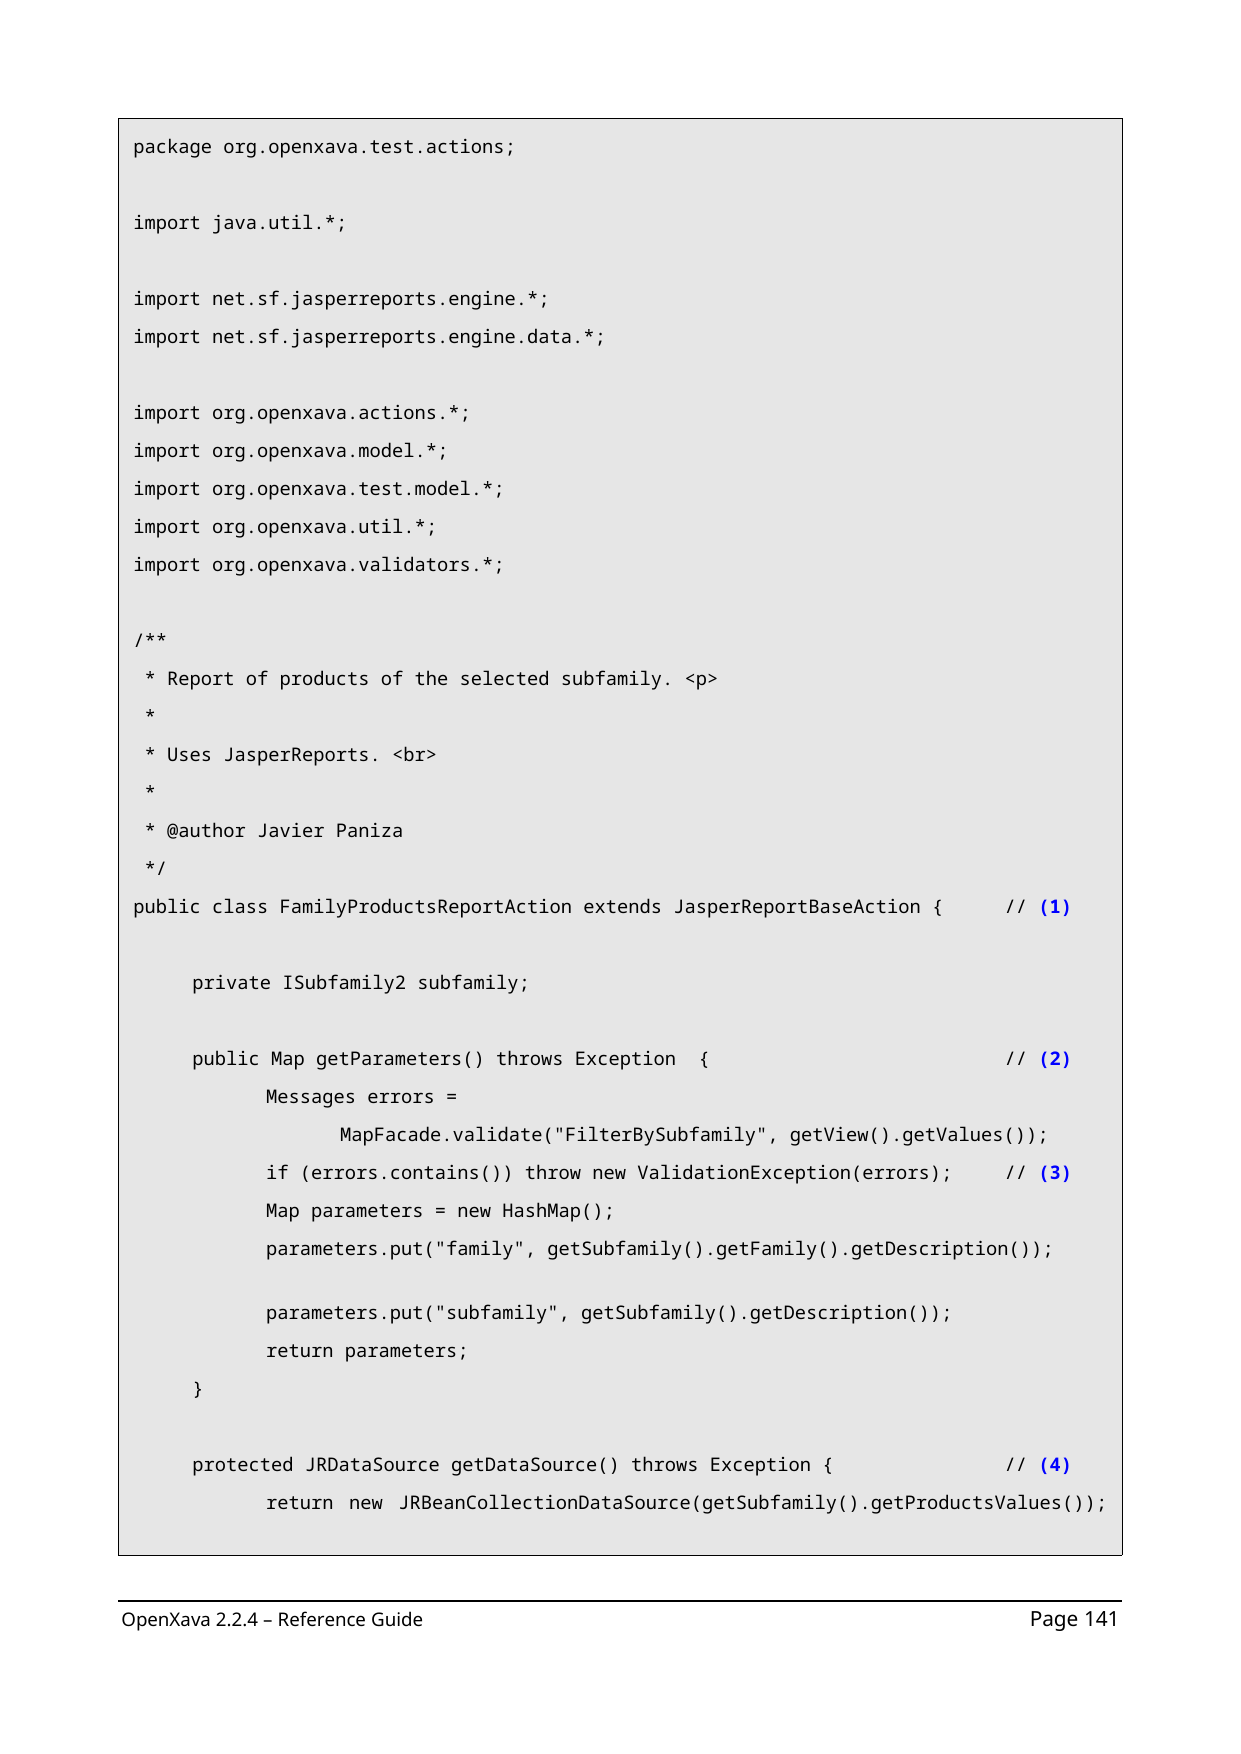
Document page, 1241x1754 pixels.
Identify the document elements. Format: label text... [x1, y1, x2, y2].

text import org.openxava.validators.*; [119, 536, 1122, 574]
text parameters.put("subfamily", getSubfamily().getDescription()); [119, 1284, 1122, 1322]
text Messages errors = [119, 1069, 1122, 1107]
text import org.openxava.model.*; [119, 422, 1122, 460]
text * [119, 688, 1122, 726]
text import org.openxava.actions.*; [119, 384, 1122, 422]
text private ISubfamily2 subfamily; [119, 954, 1122, 993]
text * Uses JasperReports. <br> [119, 726, 1122, 764]
text * @author Javier Paniza [119, 802, 1122, 841]
text import org.openxava.test.model.*; [119, 460, 1122, 498]
text MapFacade.validate("FilterBySubfamily", getView().getValues()); [119, 1107, 1122, 1145]
text return parameters; [119, 1322, 1122, 1360]
text if (errors.contains()) throw new ValidationException(errors); // (3) [119, 1145, 1122, 1183]
text */ [119, 841, 1122, 878]
text public Map getParameters() throws Exception { // (2) [119, 1031, 1122, 1069]
text /** [119, 612, 1122, 650]
text import net.sf.jasperreports.engine.*; [119, 270, 1122, 308]
text parameters.put("family", getSubfamily().getFamily().getDescription()); [119, 1221, 1122, 1284]
text * [119, 764, 1122, 802]
text import org.openxava.util.*; [119, 498, 1122, 536]
text public class FamilyProductsReportAction extends JasperReportBaseAction { // (1) [119, 878, 1122, 917]
text protected JRDataSource getDataSource() throws Exception { // (4) [119, 1436, 1122, 1474]
text import java.util.*; [119, 194, 1122, 232]
text * Report of products of the selected subfamily. <p> [119, 650, 1122, 688]
text } [119, 1360, 1122, 1398]
text import net.sf.jasperreports.engine.data.*; [119, 308, 1122, 346]
text Map parameters = new HashMap(); [119, 1183, 1122, 1221]
text package org.openxava.test.actions; [119, 119, 1122, 156]
text return new JRBeanCollectionDataSource(getSubfamily().getProductsValues()); [119, 1474, 1122, 1555]
